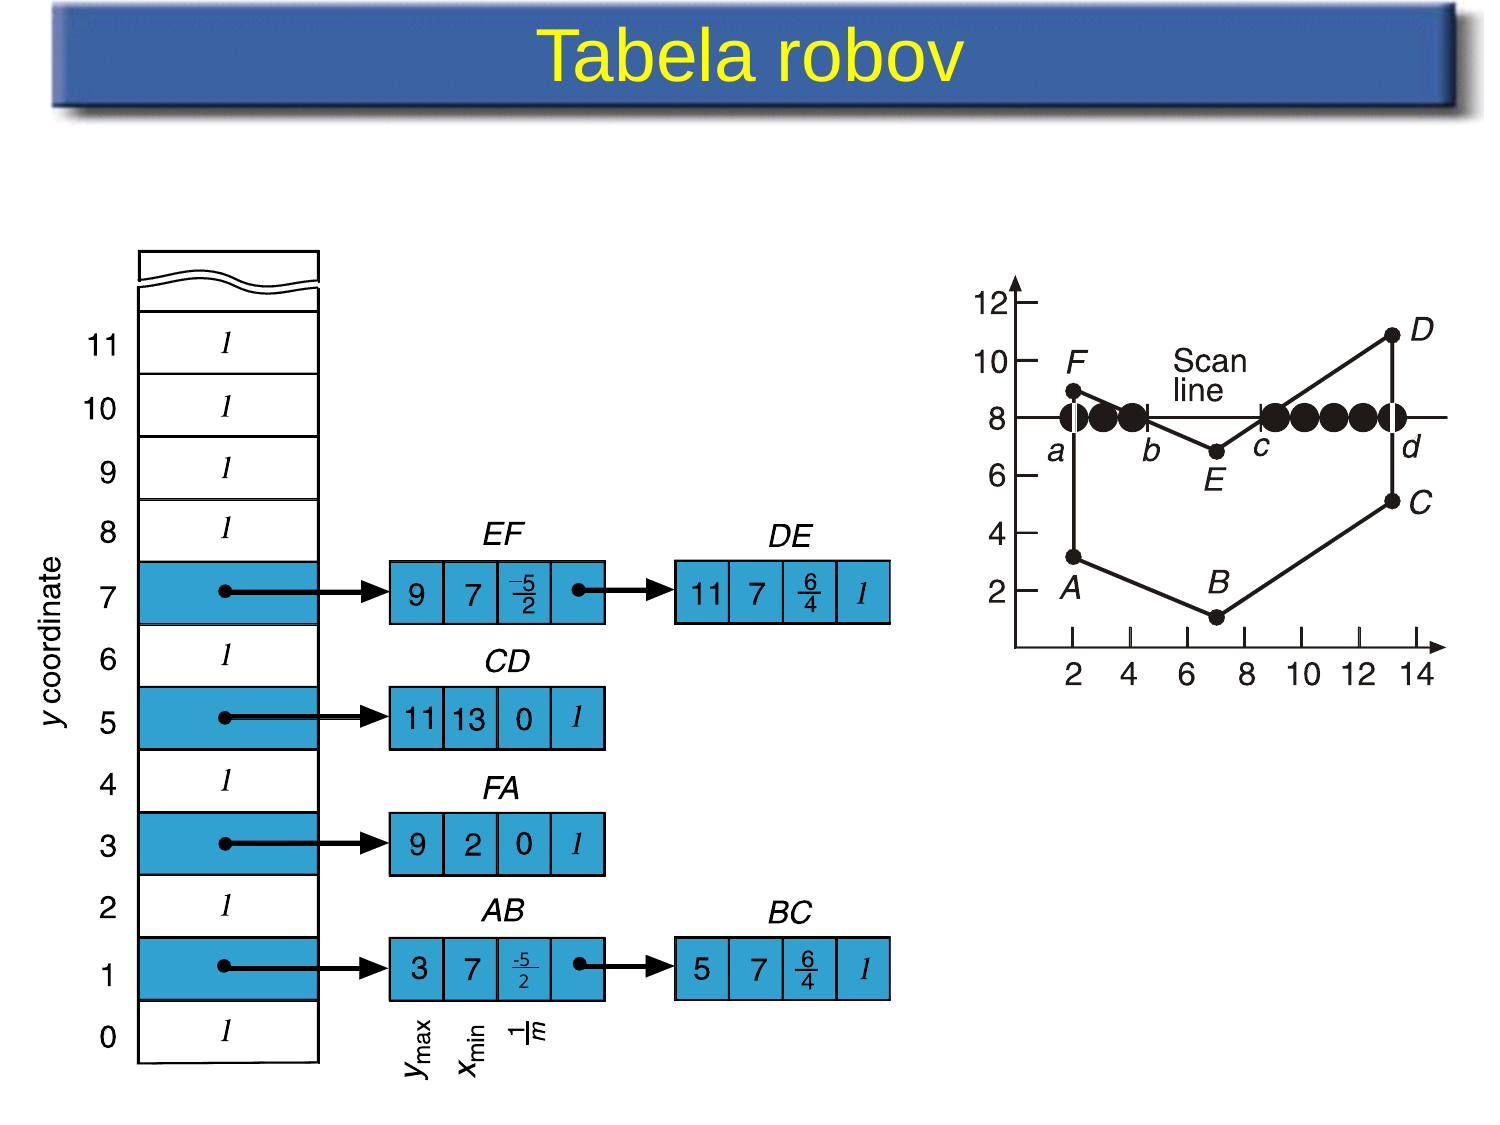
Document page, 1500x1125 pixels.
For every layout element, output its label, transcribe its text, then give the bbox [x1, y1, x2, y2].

text_box -5 2 [498, 939, 546, 1001]
picture [975, 275, 1448, 686]
picture [37, 249, 891, 1081]
title Tabela robov [75, 0, 1426, 105]
picture [50, 0, 1484, 127]
